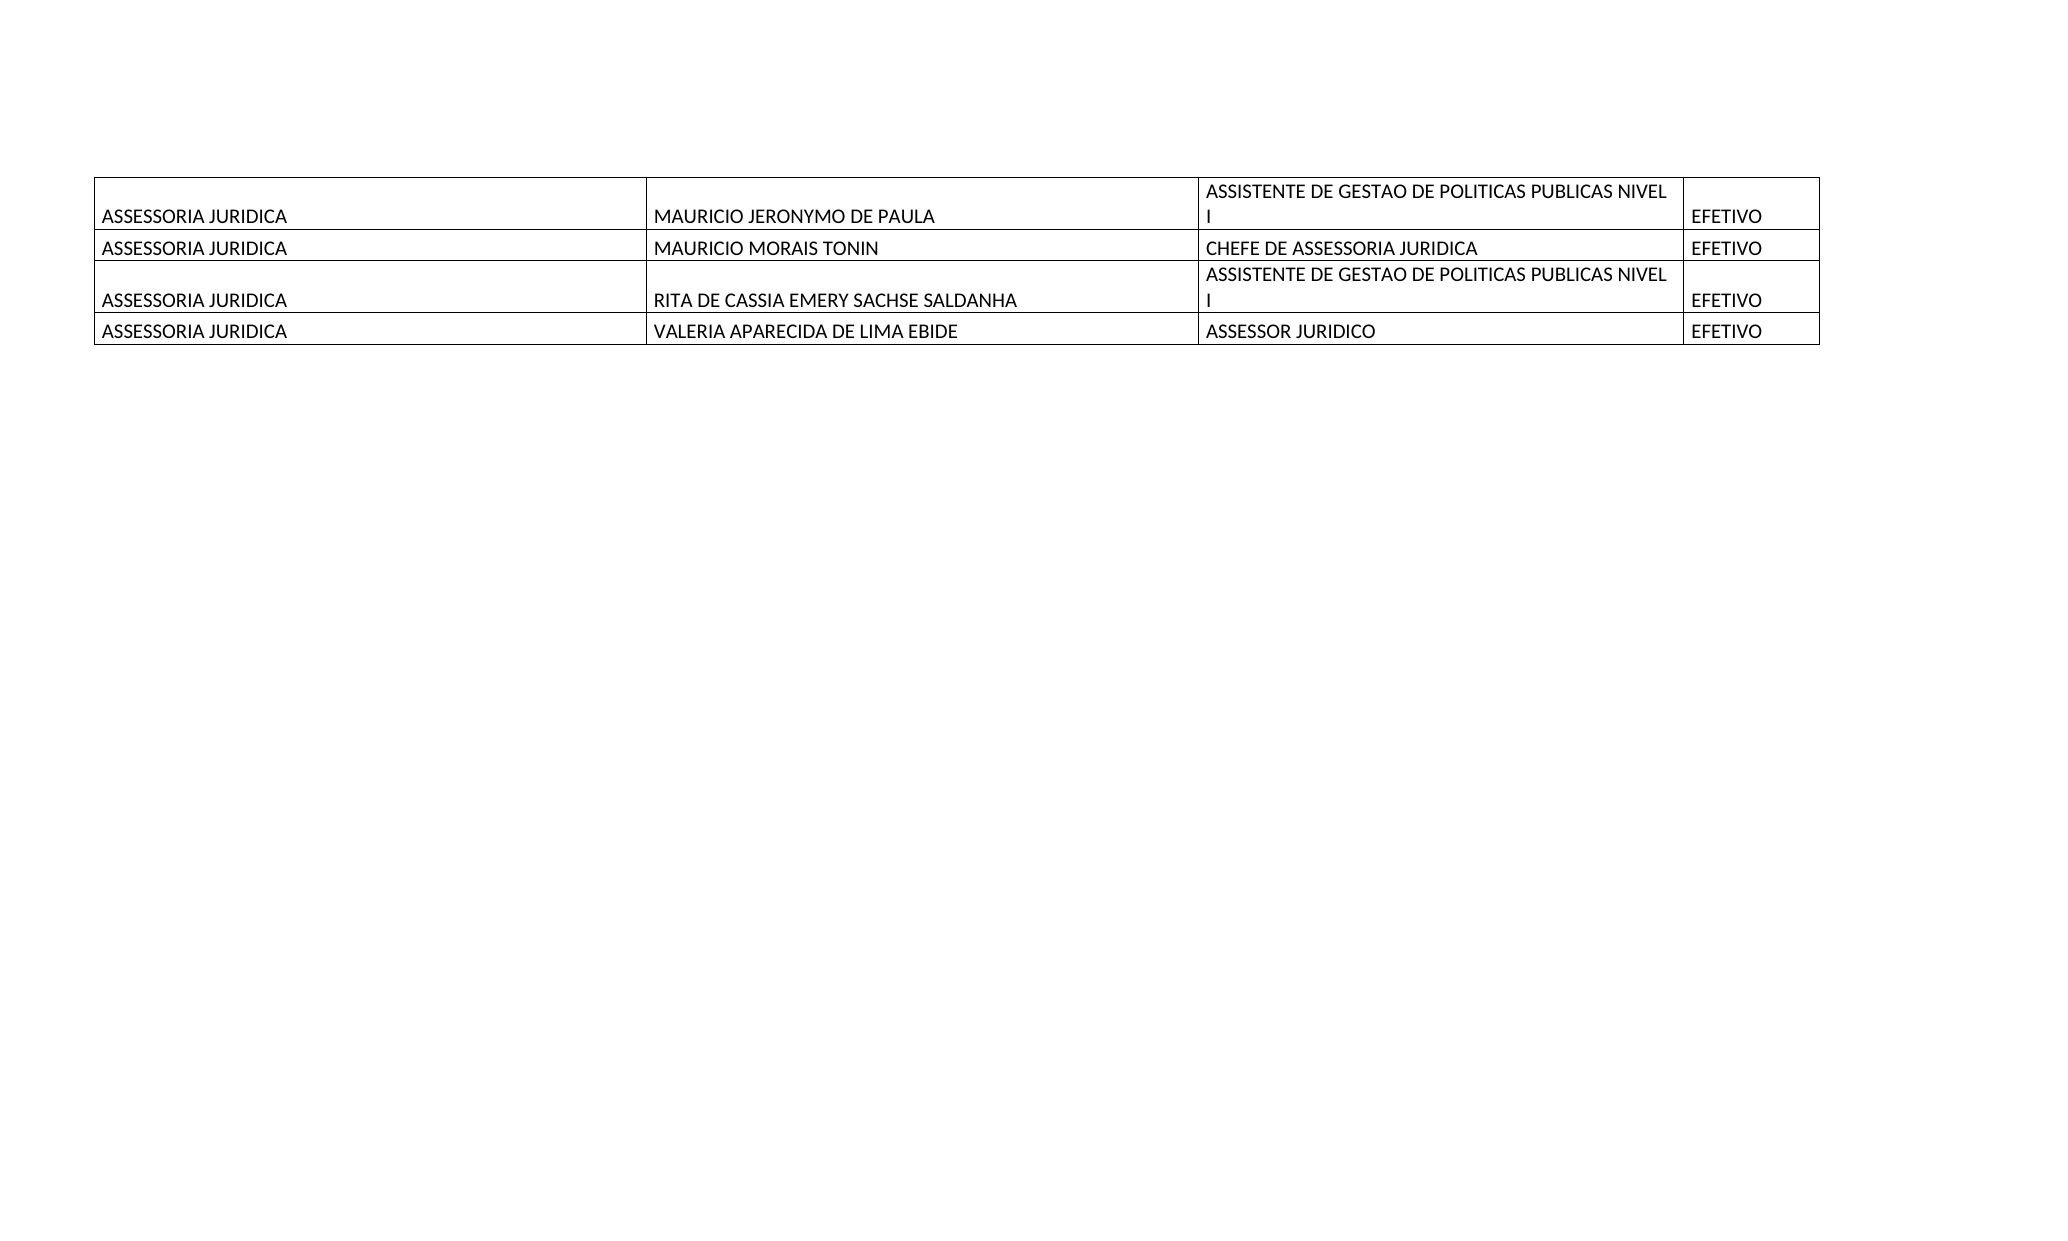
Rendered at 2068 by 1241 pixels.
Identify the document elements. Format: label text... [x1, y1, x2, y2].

table_cell CHEFE DE ASSESSORIA JURIDICA [1199, 230, 1683, 260]
table_cell ASSESSORIA JURIDICA [95, 313, 646, 343]
table_cell VALERIA APARECIDA DE LIMA EBIDE [647, 313, 1198, 343]
table_cell ASSESSORIA JURIDICA [95, 178, 646, 229]
table_cell EFETIVO [1684, 313, 1819, 343]
table_cell EFETIVO [1684, 178, 1819, 229]
table_cell MAURICIO JERONYMO DE PAULA [647, 178, 1198, 229]
table_cell MAURICIO MORAIS TONIN [647, 230, 1198, 260]
table_cell ASSESSORIA JURIDICA [95, 230, 646, 260]
table_cell RITA DE CASSIA EMERY SACHSE SALDANHA [647, 261, 1198, 312]
table_cell EFETIVO [1684, 261, 1819, 312]
table_cell ASSESSORIA JURIDICA [95, 261, 646, 312]
table_cell ASSISTENTE DE GESTAO DE POLITICAS PUBLICAS NIVEL I [1199, 261, 1683, 312]
table_cell ASSISTENTE DE GESTAO DE POLITICAS PUBLICAS NIVEL I [1199, 178, 1683, 229]
table_cell ASSESSOR JURIDICO [1199, 313, 1683, 343]
table_cell EFETIVO [1684, 230, 1819, 260]
